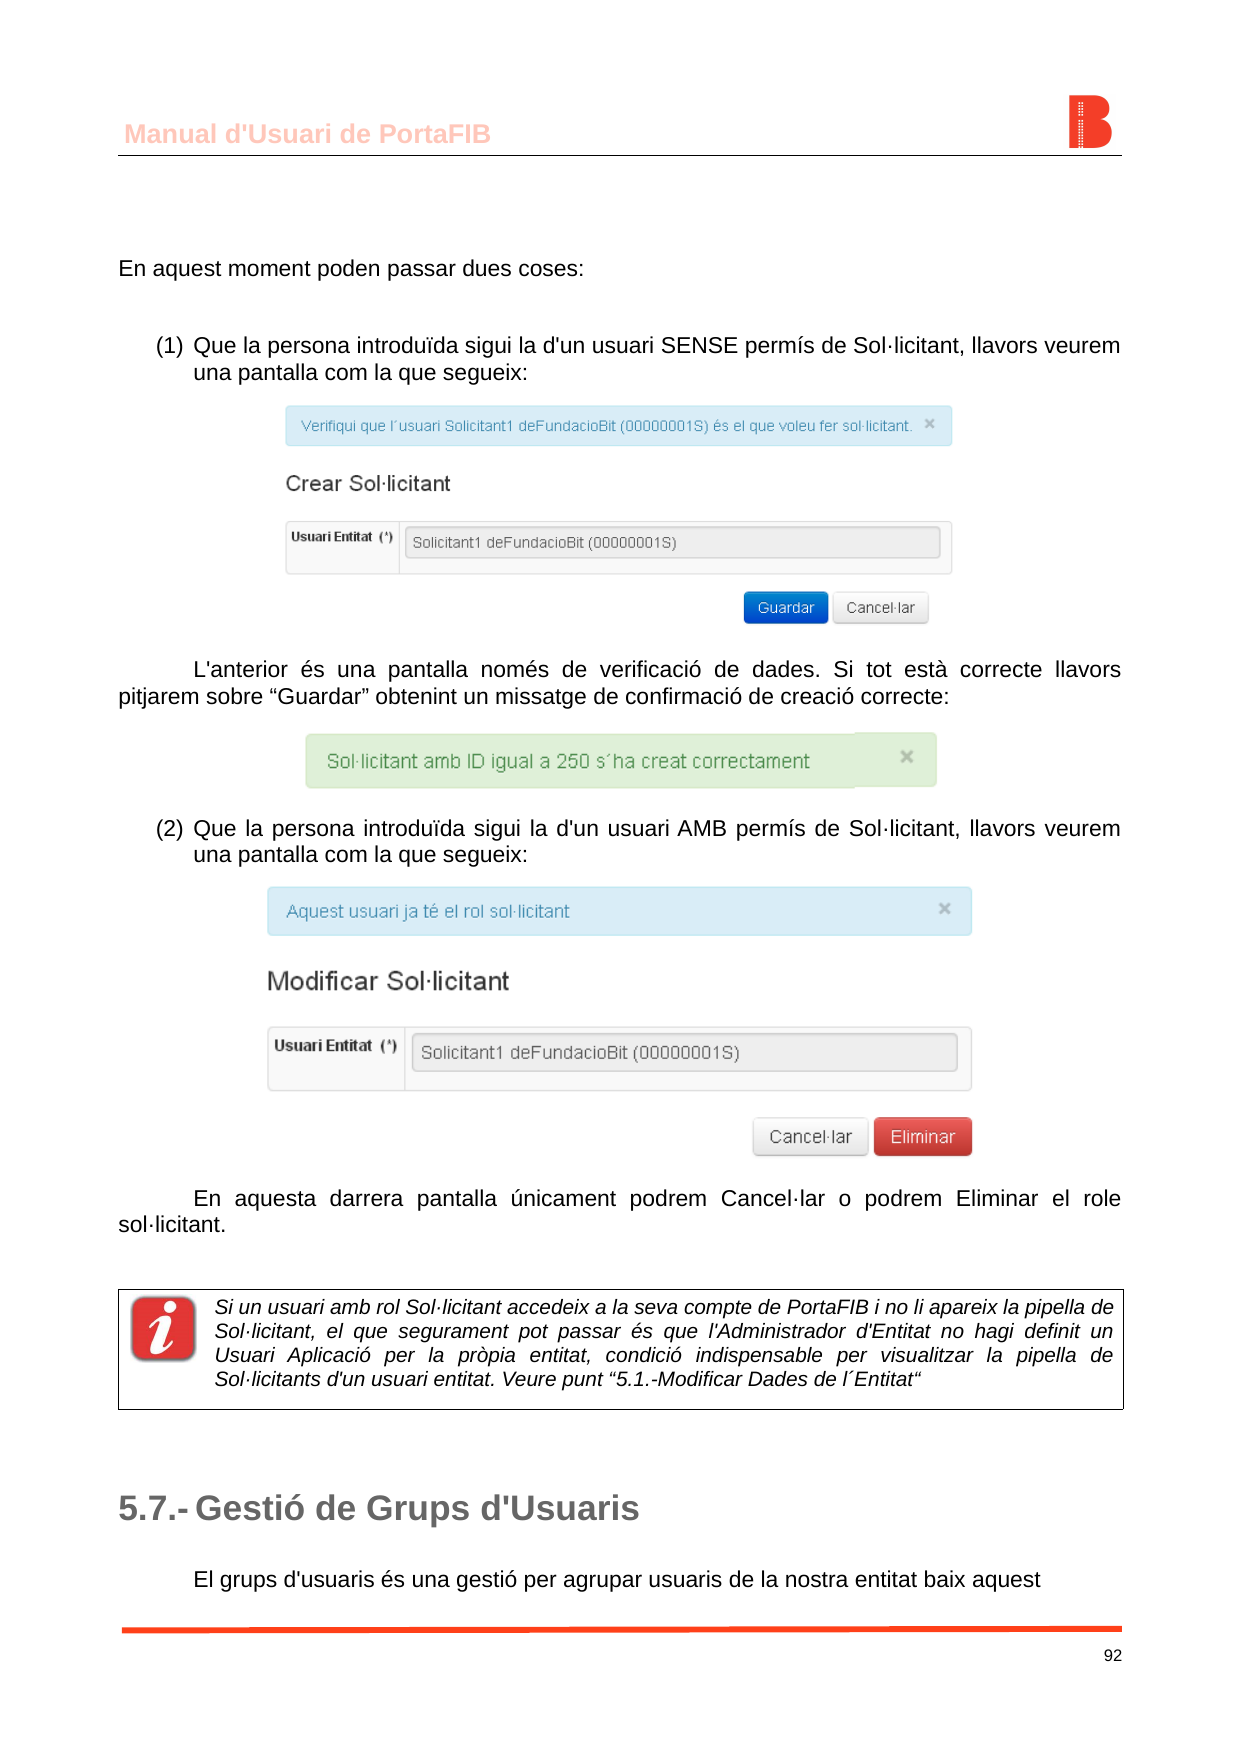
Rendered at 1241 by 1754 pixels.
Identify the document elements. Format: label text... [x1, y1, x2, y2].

subtitle Gestió de Grups d'Usuaris [118, 1487, 1122, 1527]
picture [252, 880, 988, 1173]
text En aquesta darrera pantalla únicament podrem Cancel·lar o podrem Eliminar el role sol·licitant. [118, 1185, 1122, 1238]
picture [277, 397, 963, 644]
table_header Si un usuari amb rol Sol·licitant accedeix a la seva compte de PortaFIB i no li apareix la pipella de Sol·licitant, el que segurament pot passar és que l'Administrador d'Entitat no hagi definit un Usuari Aplicació per la pròpia entitat, condició indispensable per visualitzar la pipella de Sol·licitants d'un usuari entitat. Veure punt “5.1.-Modificar Dades de l´Entitat“ [209, 1290, 1123, 1409]
picture [293, 721, 947, 803]
text El grups d'usuaris és una gestió per agrupar usuaris de la nostra entitat baix aquest [118, 1566, 1122, 1593]
picture [129, 1294, 198, 1363]
text En aquest moment poden passar dues coses: [118, 254, 1122, 281]
text L'anterior és una pantalla només de verificació de dades. Si tot està correcte llavors pitjarem sobre “Guardar” obtenint un missatge de confirmació de creació correcte: [118, 656, 1122, 709]
table_header [119, 1290, 209, 1409]
list Que la persona introduïda sigui la d'un usuari AMB permís de Sol·licitant, llavors veurem una pantalla com la que segueix: [156, 815, 1122, 867]
picture [1063, 94, 1117, 150]
list Que la persona introduïda sigui la d'un usuari SENSE permís de Sol·licitant, llavors veurem una pantalla com la que segueix: [156, 332, 1122, 385]
